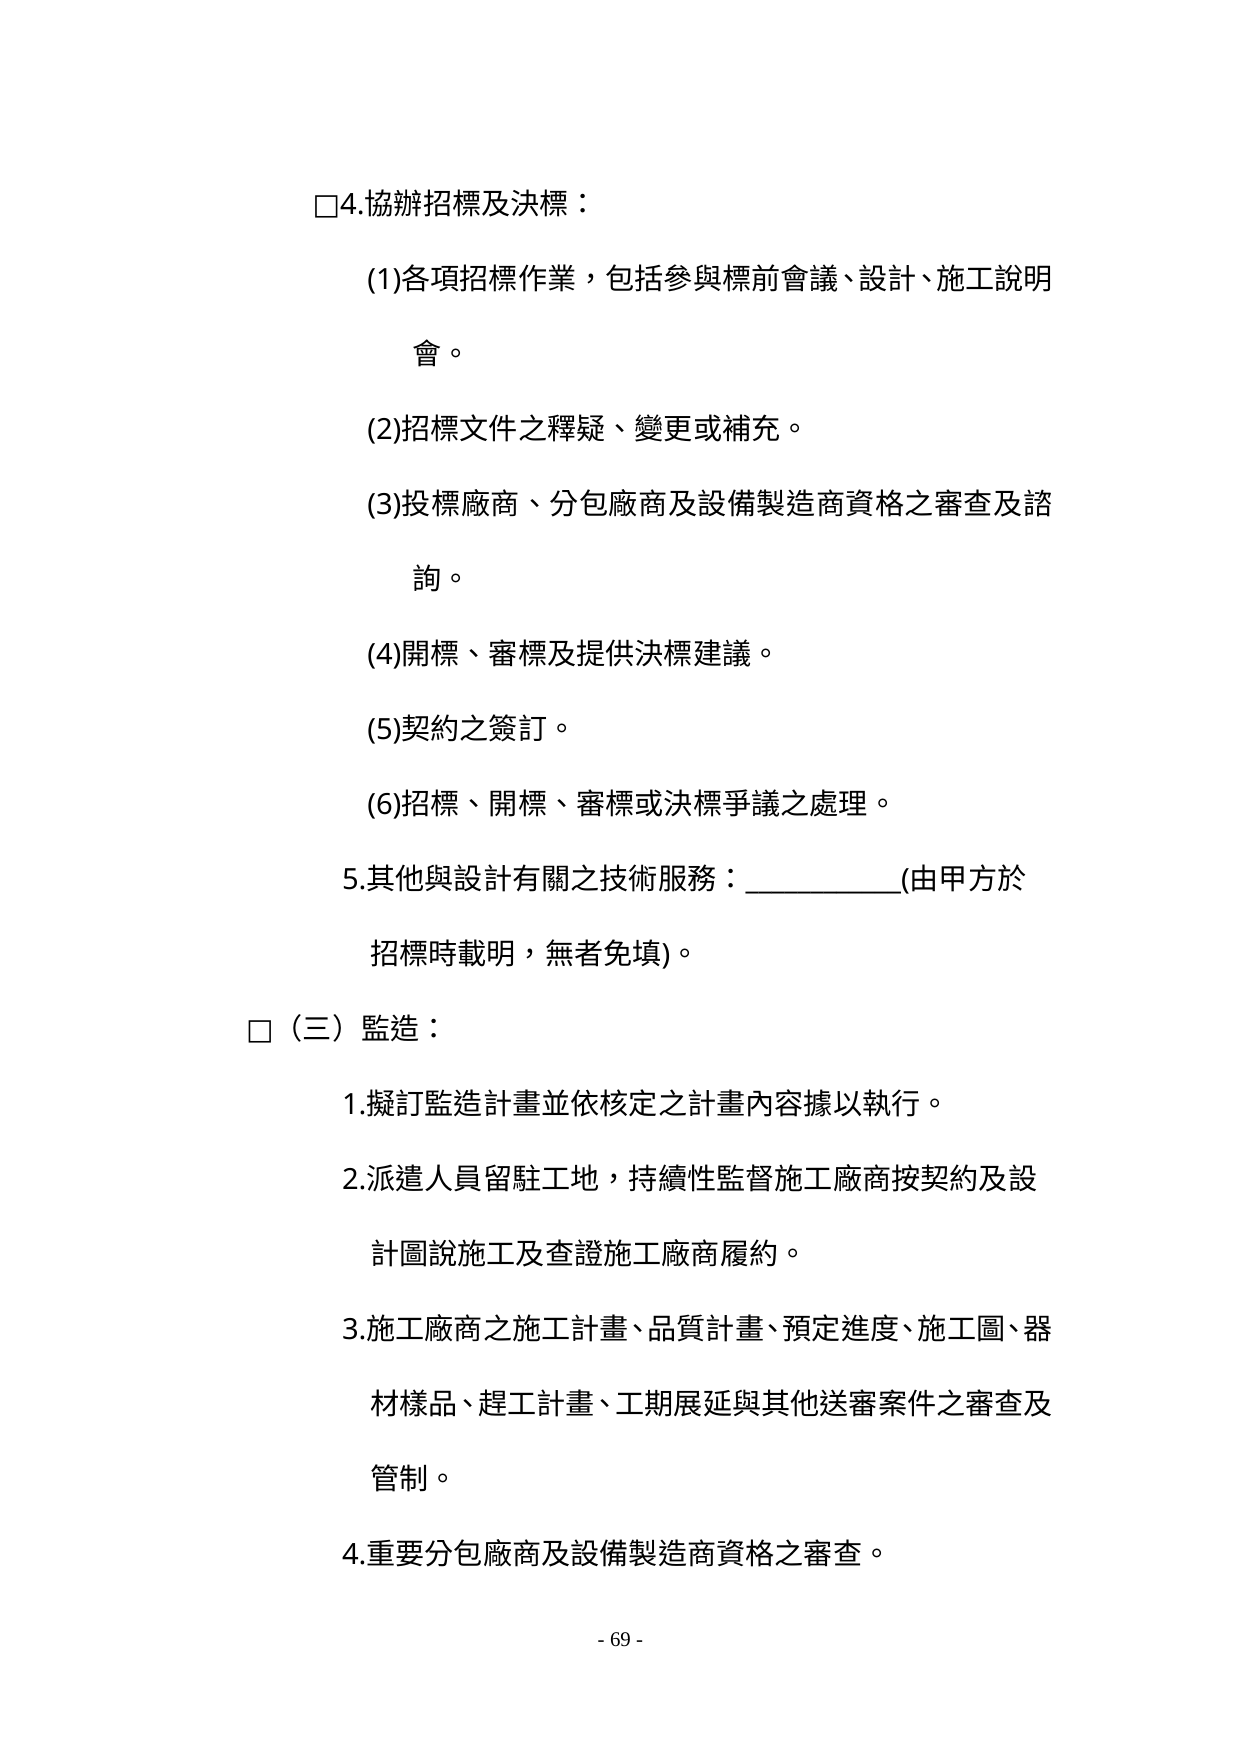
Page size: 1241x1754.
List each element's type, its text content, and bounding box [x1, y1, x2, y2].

text (3)投標廠商、分包廠商及設備製造商資格之審查及諮詢。 [367, 464, 1053, 614]
text 3.施工廠商之施工計畫、品質計畫、預定進度、施工圖、器材樣品、趕工計畫、工期展延與其他送審案件之審查及管制。 [342, 1289, 1053, 1514]
text 4.重要分包廠商及設備製造商資格之審查。 [342, 1514, 1053, 1589]
text 2.派遣人員留駐工地，持續性監督施工廠商按契約及設計圖說施工及查證施工廠商履約。 [342, 1139, 1053, 1289]
text (1)各項招標作業，包括參與標前會議、設計、施工說明會。 [367, 239, 1053, 389]
text 5.其他與設計有關之技術服務：____________(由甲方於招標時載明，無者免填)。 [342, 839, 1053, 989]
text (2)招標文件之釋疑、變更或補充。 [367, 389, 1053, 464]
text □4.協辦招標及決標： [312, 164, 1053, 239]
text (4)開標、審標及提供決標建議。 [367, 614, 1053, 689]
text (6)招標、開標、審標或決標爭議之處理。 [367, 764, 1053, 839]
text 1.擬訂監造計畫並依核定之計畫內容據以執行。 [342, 1064, 1053, 1139]
text (5)契約之簽訂。 [367, 689, 1053, 764]
text □（三）監造： [187, 989, 1053, 1064]
